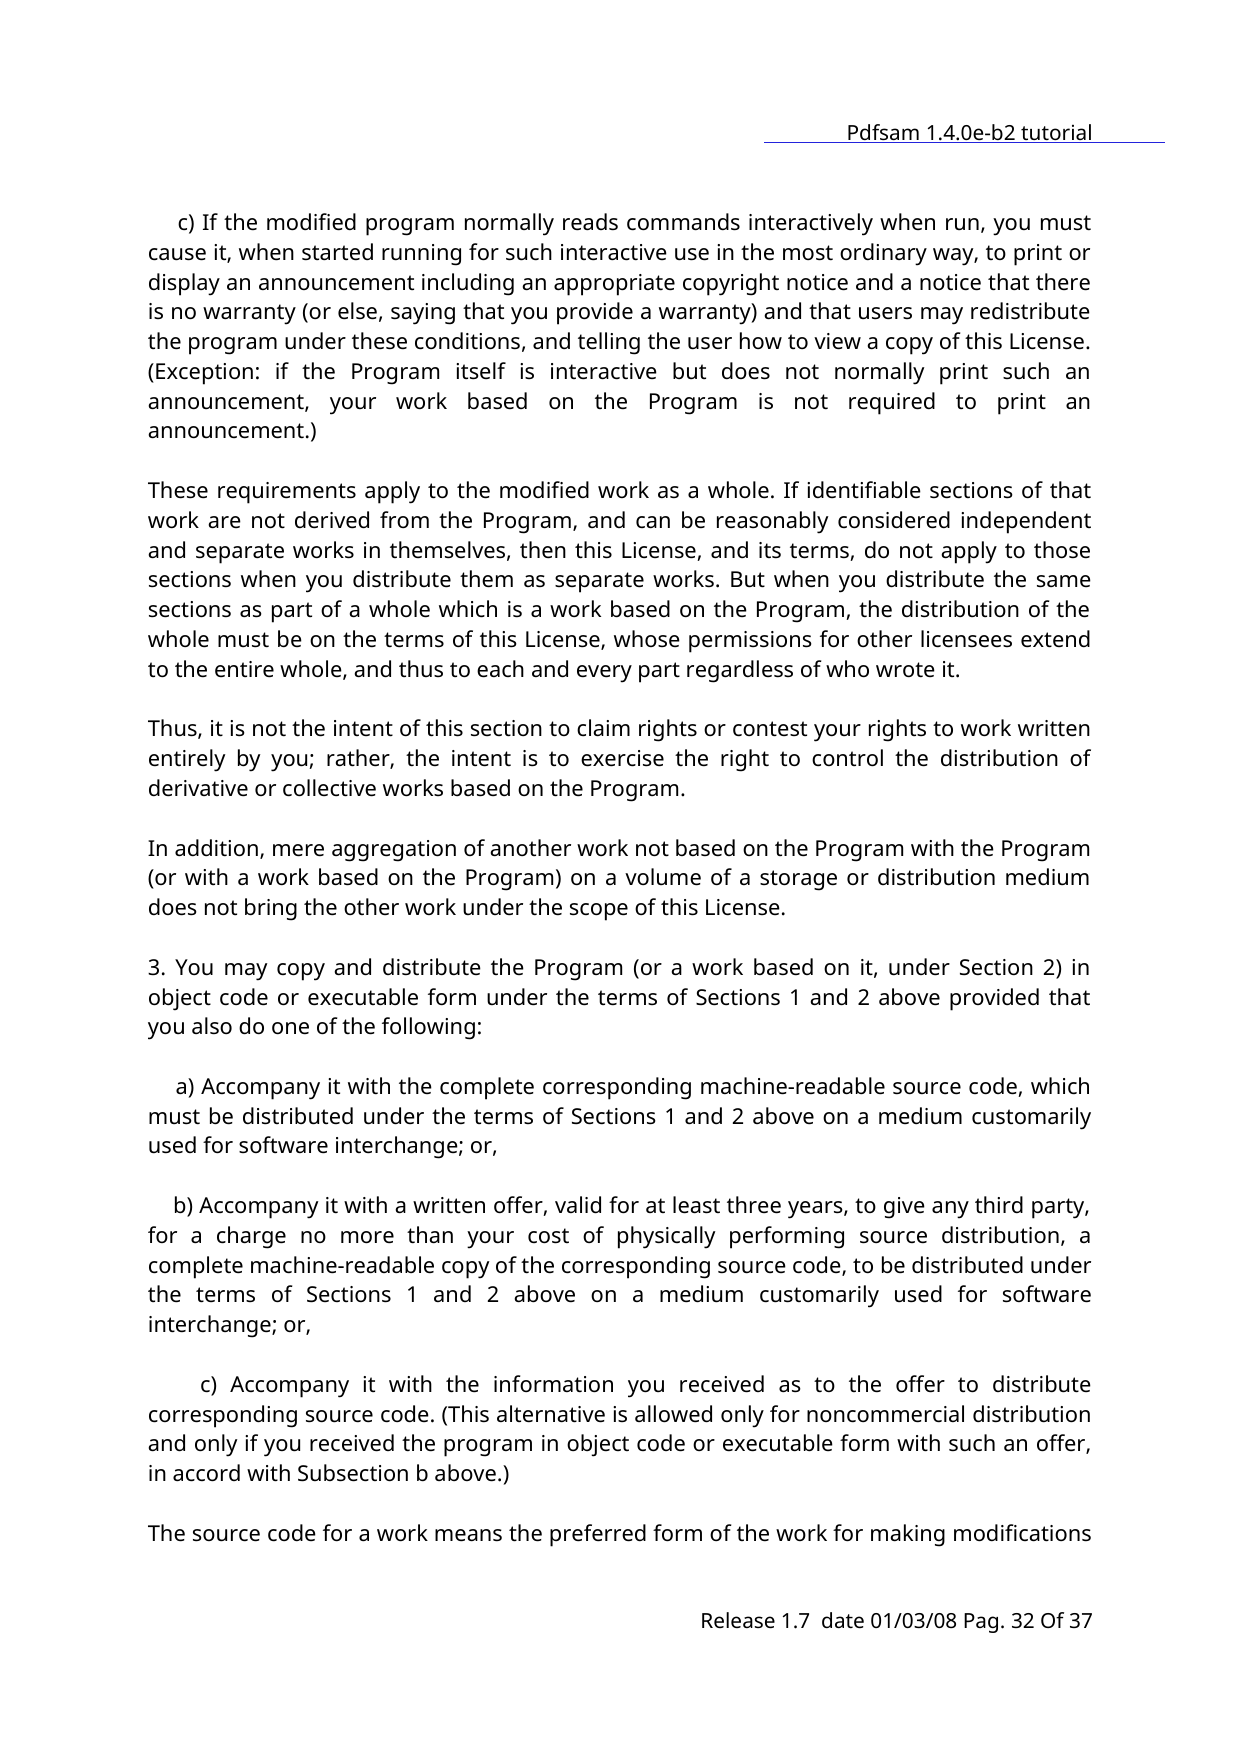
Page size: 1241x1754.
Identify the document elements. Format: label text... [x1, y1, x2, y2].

text 3. You may copy and distribute the Program (or a work based on it, under Section 2) in object code or executable form under the terms of Sections 1 and 2 above provided that you also do one of the following: [148, 952, 1093, 1041]
text a) Accompany it with the complete corresponding machine-readable source code, which must be distributed under the terms of Sections 1 and 2 above on a medium customarily used for software interchange; or, [148, 1071, 1093, 1160]
text b) Accompany it with a written offer, valid for at least three years, to give any third party, for a charge no more than your cost of physically performing source distribution, a complete machine-readable copy of the corresponding source code, to be distributed under the terms of Sections 1 and 2 above on a medium customarily used for software interchange; or, [148, 1190, 1093, 1339]
text c) Accompany it with the information you received as to the offer to distribute corresponding source code. (This alternative is allowed only for noncommercial distribution and only if you received the program in object code or executable form with such an offer, in accord with Subsection b above.) [148, 1369, 1093, 1488]
text Thus, it is not the intent of this section to claim rights or contest your rights to work written entirely by you; rather, the intent is to exercise the right to control the distribution of derivative or collective works based on the Program. [148, 713, 1093, 803]
text These requirements apply to the modified work as a whole. If identifiable sections of that work are not derived from the Program, and can be reasonably considered independent and separate works in themselves, then this License, and its terms, do not apply to those sections when you distribute them as separate works. But when you distribute the same sections as part of a whole which is a work based on the Program, the distribution of the whole must be on the terms of this License, whose permissions for other licensees extend to the entire whole, and thus to each and every part regardless of who wrote it. [148, 475, 1093, 683]
text In addition, mere aggregation of another work not based on the Program with the Program (or with a work based on the Program) on a volume of a storage or distribution medium does not bring the other work under the scope of this License. [148, 832, 1093, 922]
text The source code for a work means the preferred form of the work for making modifications [148, 1518, 1093, 1547]
text c) If the modified program normally reads commands interactively when run, you must cause it, when started running for such interactive use in the most ordinary way, to print or display an announcement including an appropriate copyright notice and a notice that there is no warranty (or else, saying that you provide a warranty) and that users may redistribute the program under these conditions, and telling the user how to view a copy of this License. (Exception: if the Program itself is interactive but does not normally print such an announcement, your work based on the Program is not required to print an announcement.) [148, 207, 1093, 445]
